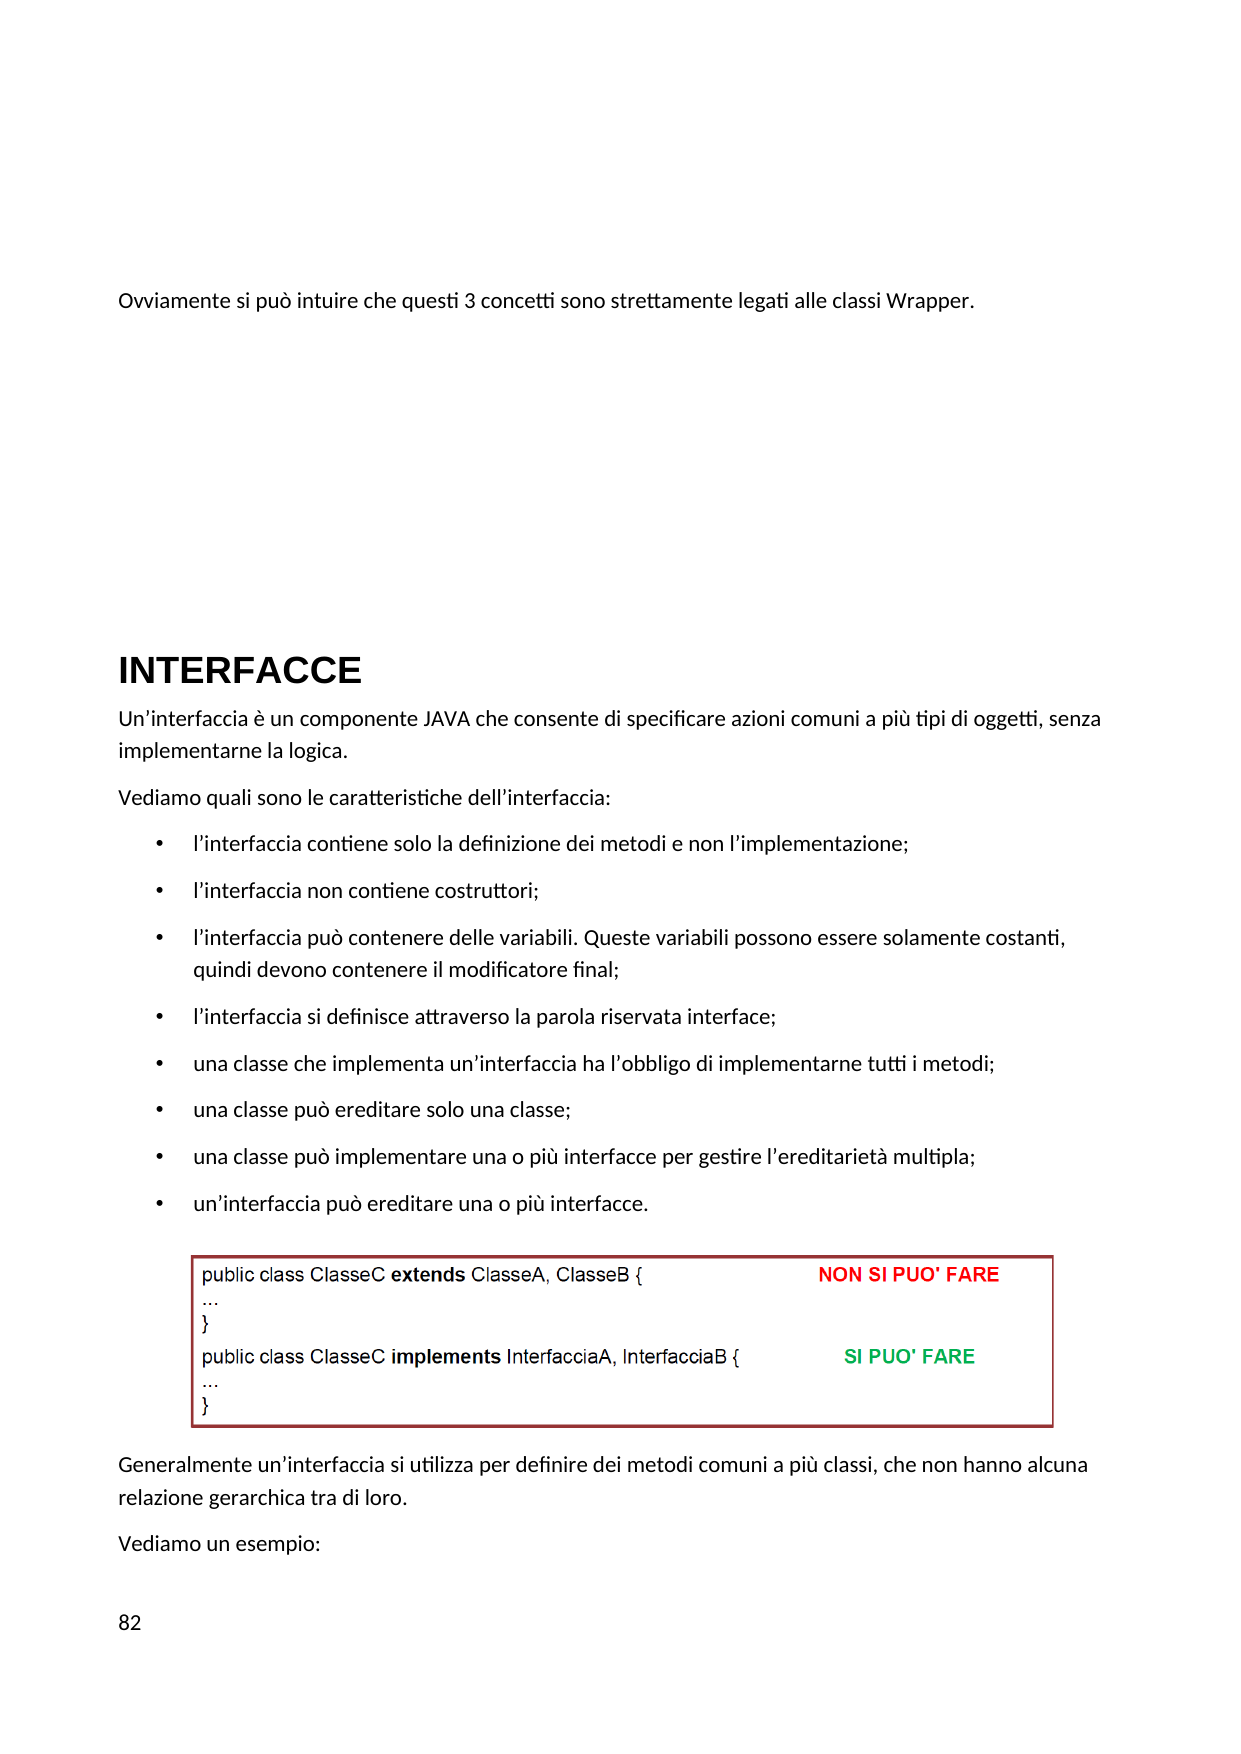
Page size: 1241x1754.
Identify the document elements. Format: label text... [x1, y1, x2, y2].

text Un’interfaccia è un componente JAVA che consente di specificare azioni comuni a più tipi di oggetti, senza implementarne la logica. [118, 704, 1122, 764]
text Generalmente un’interfaccia si utilizza per definire dei metodi comuni a più classi, che non hanno alcuna relazione gerarchica tra di loro. [118, 1451, 1122, 1511]
list una classe può implementare una o più interfacce per gestire l’ereditarietà multipla; [156, 1142, 1122, 1170]
list l’interfaccia si definisce attraverso la parola riservata interface; [156, 1002, 1122, 1030]
list l’interfaccia non contiene costruttori; [156, 876, 1122, 904]
list l’interfaccia può contenere delle variabili. Queste variabili possono essere solamente costanti, quindi devono contenere il modificatore final; [156, 923, 1122, 983]
list un’interfaccia può ereditare una o più interfacce. [156, 1189, 1122, 1217]
list una classe che implementa un’interfaccia ha l’obbligo di implementarne tutti i metodi; [156, 1049, 1122, 1077]
text Ovviamente si può intuire che questi 3 concetti sono strettamente legati alle classi Wrapper. [118, 286, 1122, 314]
picture [190, 1255, 1054, 1428]
subtitle INTERFACCE [118, 647, 1122, 691]
list una classe può ereditare solo una classe; [156, 1095, 1122, 1123]
list l’interfaccia contiene solo la definizione dei metodi e non l’implementazione; [156, 829, 1122, 857]
text Vediamo quali sono le caratteristiche dell’interfaccia: [118, 783, 1122, 811]
text Vediamo un esempio: [118, 1529, 1122, 1558]
